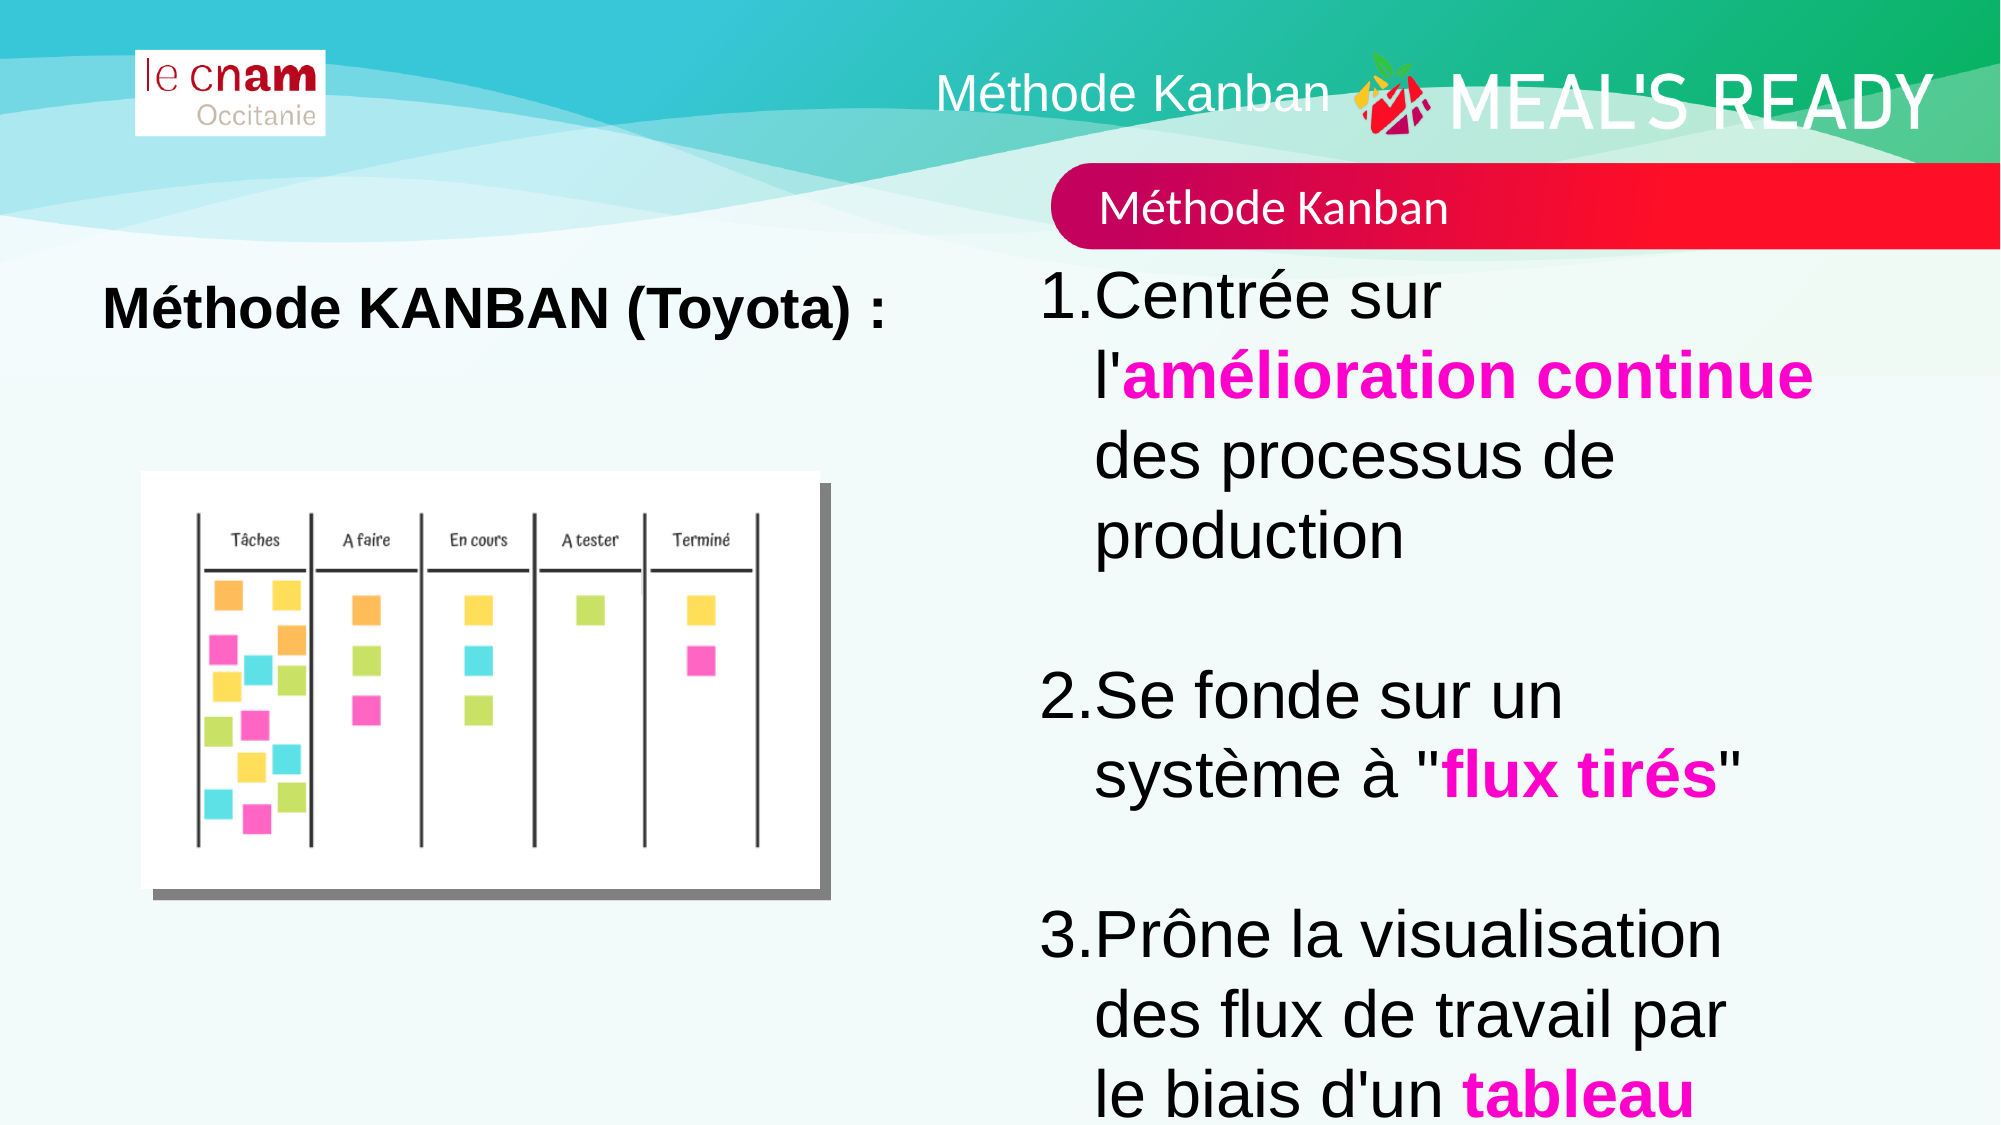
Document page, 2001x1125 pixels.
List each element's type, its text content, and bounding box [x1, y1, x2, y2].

text_box Méthode KANBAN (Toyota) : [0, 269, 1016, 341]
text_box 1.Centrée sur l'amélioration continue des processus de production 2.Se fonde sur un système à "flux tirés" 3.Prône la visualisation des flux de travail par le biais d'un tableau [1039, 269, 1831, 1125]
picture [0, 0, 2000, 1125]
text_box Méthode Kanban [1083, 173, 2000, 244]
text_box Méthode Kanban [935, 39, 1975, 143]
